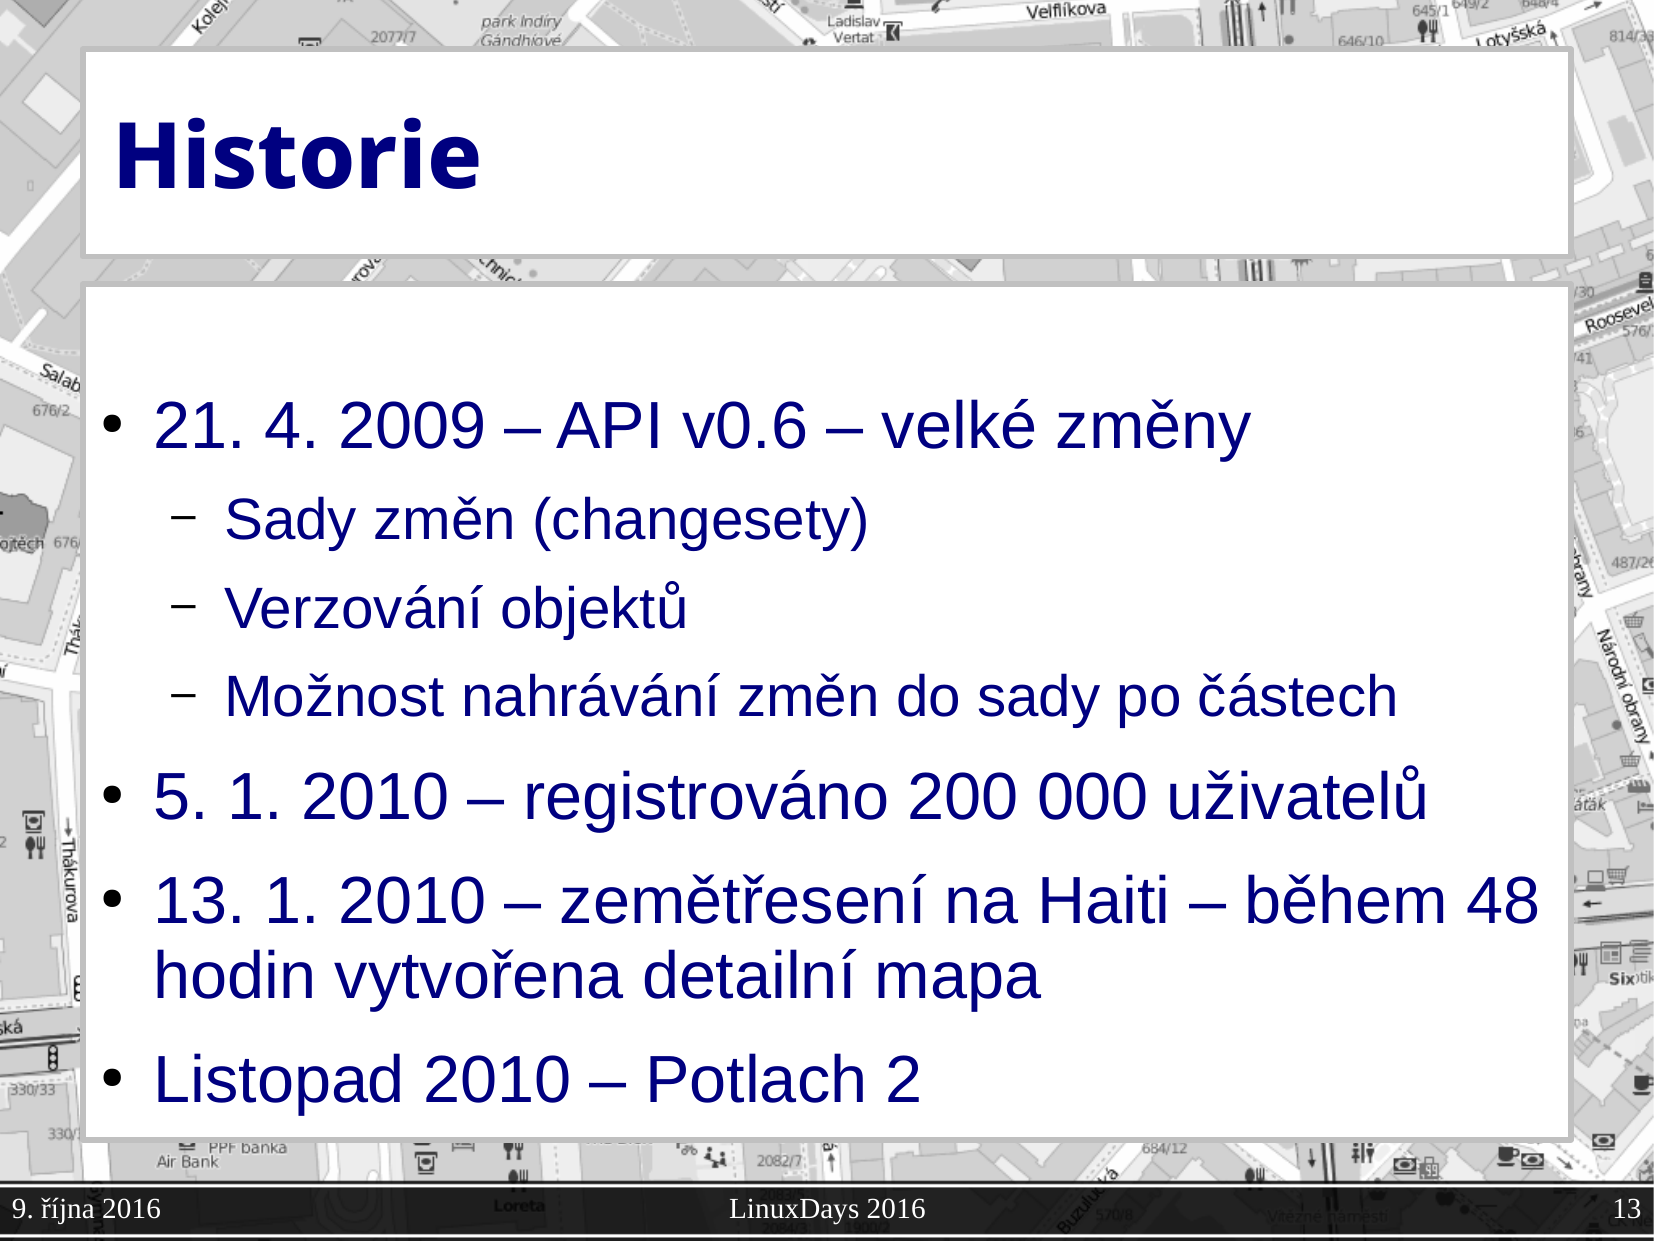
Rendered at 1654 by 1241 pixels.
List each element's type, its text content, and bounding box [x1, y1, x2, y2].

picture [0, 0, 1654, 1241]
title Historie [82, 49, 1571, 257]
list 21. 4. 2009 – API v0.6 – velké změny Sady změn (changesety) Verzování objektů Možnost nahrávání změn do sady po částech 5. 1. 2010 – registrováno 200 000 uživatelů 13. 1. 2010 – zemětřesení na Haiti – během 48 hodin vytvořena detailní mapa Listopad 2010 – Potlach 2 [82, 284, 1571, 1140]
